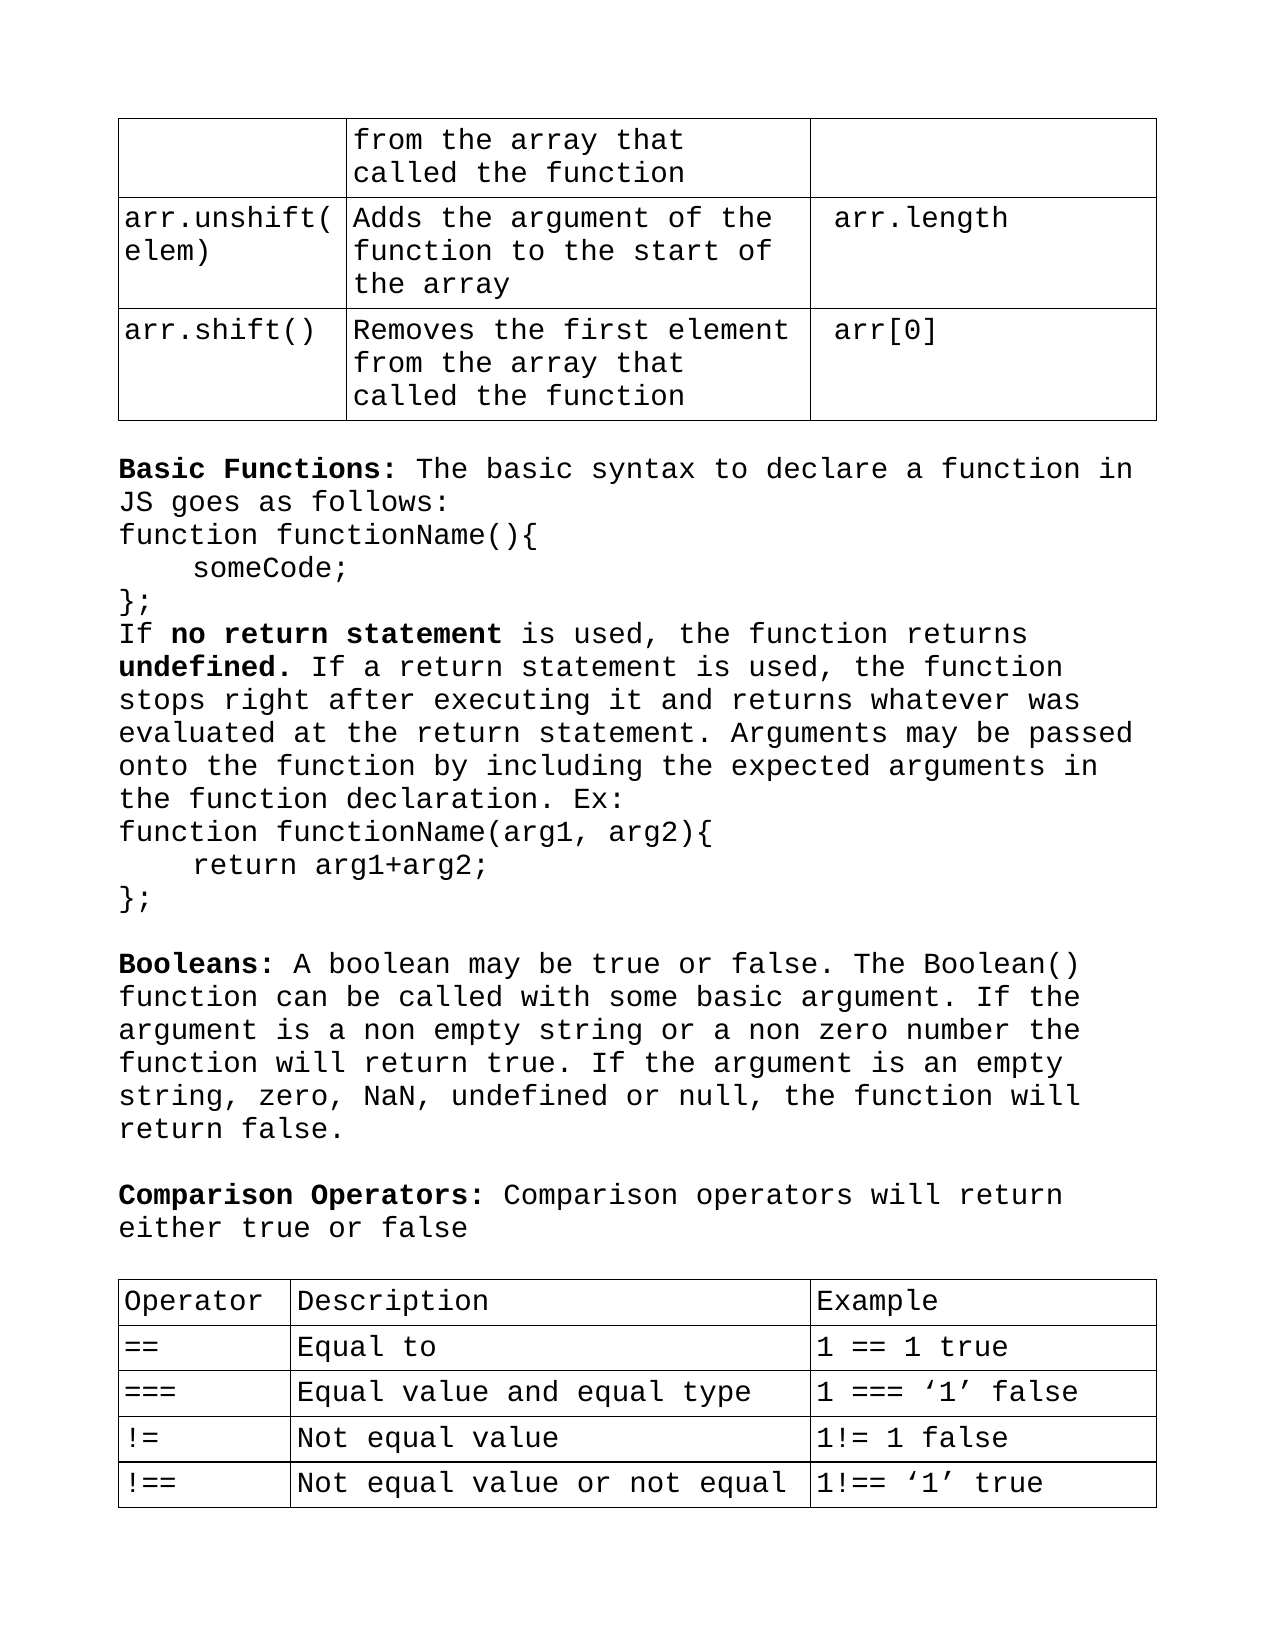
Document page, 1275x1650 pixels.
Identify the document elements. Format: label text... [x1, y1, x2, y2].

text function functionName(arg1, arg2){ [118, 817, 1157, 850]
table_cell Removes the first element from the array that called the function [347, 309, 810, 420]
table_cell arr.shift() [119, 309, 346, 420]
table_cell Not equal value or not equal [291, 1463, 810, 1507]
text someCode; [118, 553, 1157, 586]
table_cell != [119, 1417, 290, 1461]
text }; [118, 586, 1157, 619]
table_cell == [119, 1326, 290, 1370]
table_cell 1 == 1 true [811, 1326, 1156, 1370]
table_cell arr.length [811, 198, 1156, 308]
table_cell arr[0] [811, 309, 1156, 420]
text return arg1+arg2; [118, 850, 1157, 883]
text If no return statement is used, the function returns undefined. If a return statement is used, the function stops right after executing it and returns whatever was evaluated at the return statement. Arguments may be passed onto the function by including the expected arguments in the function declaration. Ex: [118, 619, 1157, 817]
text }; [118, 883, 1157, 916]
table_cell 1 === ‘1’ false [811, 1371, 1156, 1416]
table_header Example [811, 1280, 1156, 1325]
table_cell 1!= 1 false [811, 1417, 1156, 1461]
table_cell !== [119, 1463, 290, 1507]
text Comparison Operators: Comparison operators will return either true or false [118, 1180, 1157, 1246]
table_header Description [291, 1280, 810, 1325]
text function functionName(){ [118, 520, 1157, 553]
table_cell Equal to [291, 1326, 810, 1370]
table_cell === [119, 1371, 290, 1416]
table_header Operator [119, 1280, 290, 1325]
text Basic Functions: The basic syntax to declare a function in JS goes as follows: [118, 454, 1157, 520]
table_cell [119, 119, 346, 197]
table_cell arr.unshift(elem) [119, 198, 346, 308]
text Booleans: A boolean may be true or false. The Boolean() function can be called with some basic argument. If the argument is a non empty string or a non zero number the function will return true. If the argument is an empty string, zero, NaN, undefined or null, the function will return false. [118, 949, 1157, 1147]
table_cell [811, 119, 1156, 197]
table_cell from the array that called the function [347, 119, 810, 197]
table_cell 1!== ‘1’ true [811, 1463, 1156, 1507]
table_cell Adds the argument of the function to the start of the array [347, 198, 810, 308]
table_cell Not equal value [291, 1417, 810, 1461]
table_cell Equal value and equal type [291, 1371, 810, 1416]
